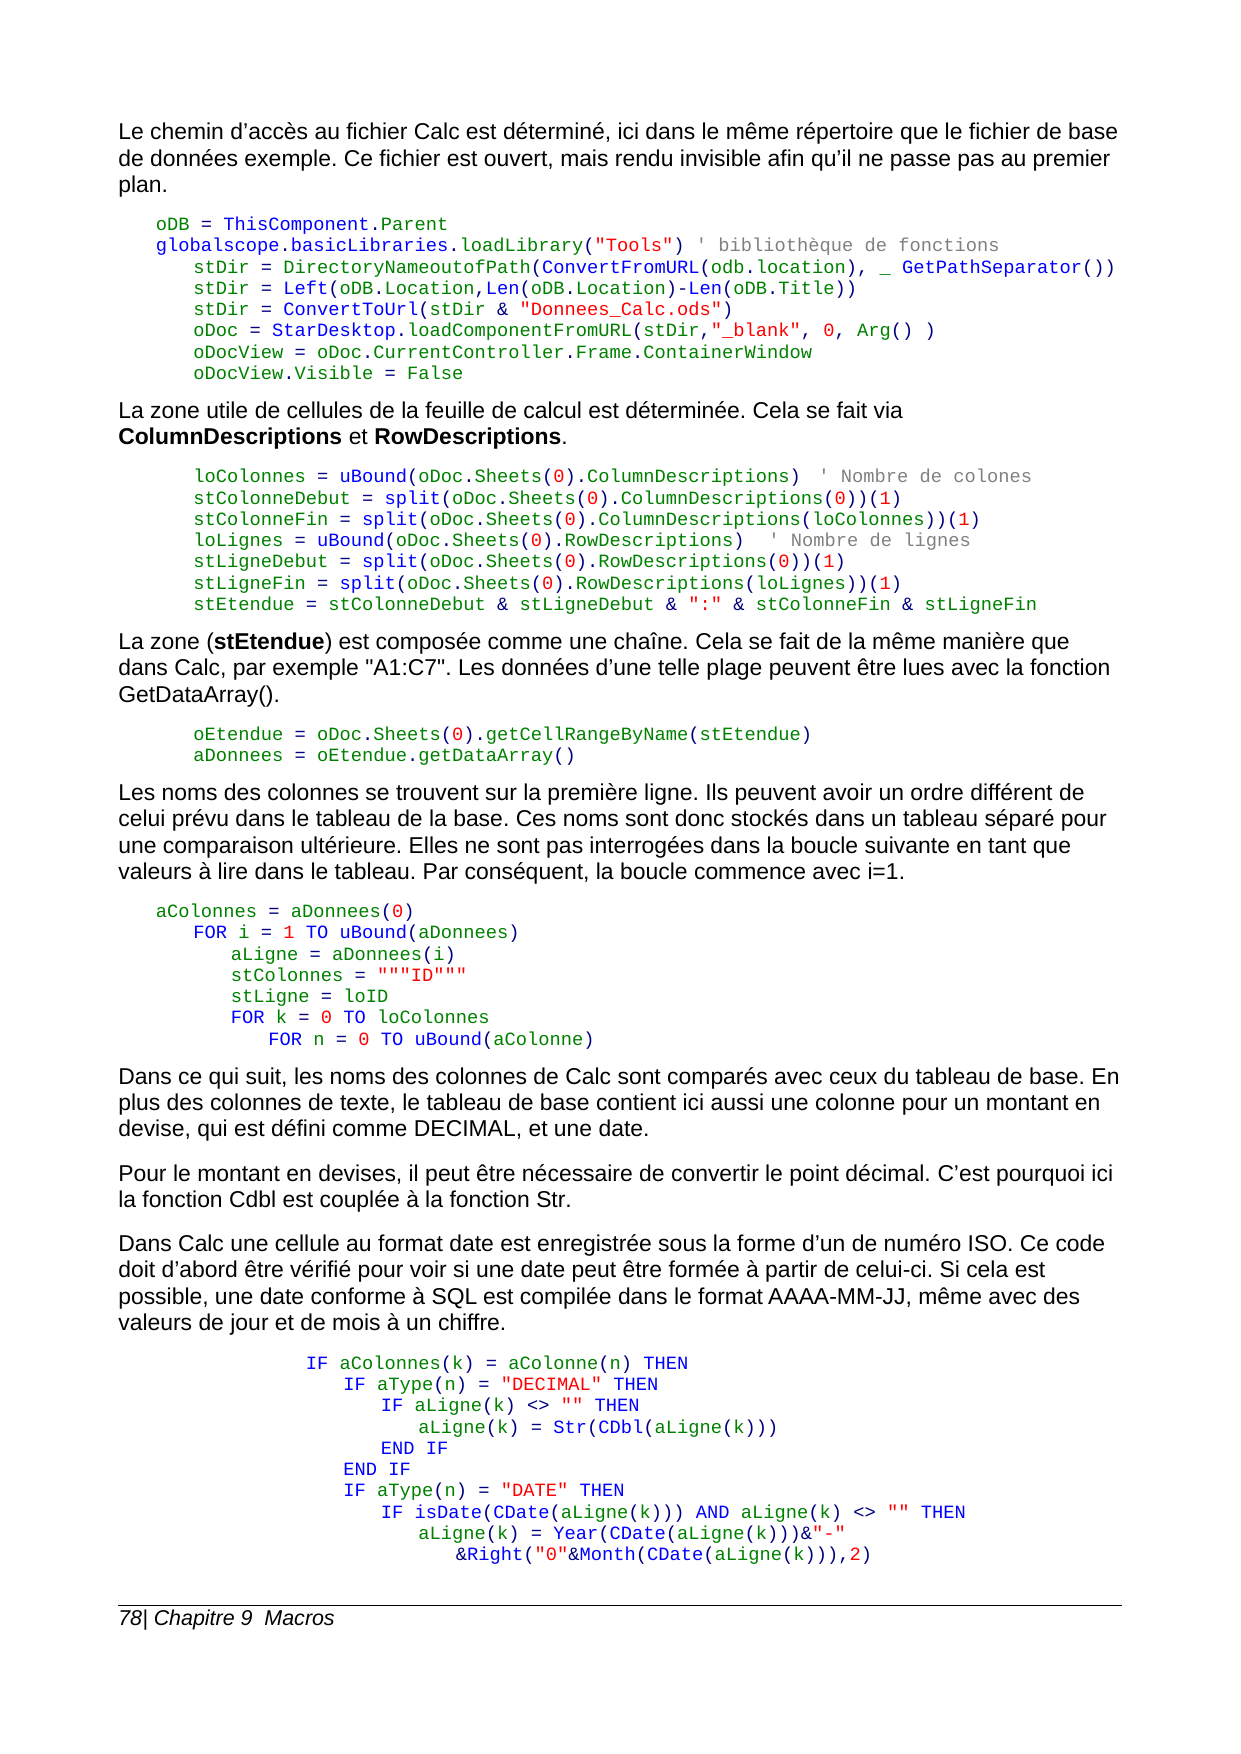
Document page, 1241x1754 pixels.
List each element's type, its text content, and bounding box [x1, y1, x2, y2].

text stColonnes = """ID""" [156, 966, 1122, 987]
text aLigne = aDonnees(i) [156, 944, 1122, 966]
text FOR k = 0 TO loColonnes [156, 1008, 1122, 1029]
text La zone (stEtendue) est composée comme une chaîne. Cela se fait de la même manière que dans Calc, par exemple "A1:C7". Les données d’une telle plage peuvent être lues avec la fonction GetDataArray(). [118, 628, 1122, 707]
text aLigne(k) = Year(CDate(aLigne(k)))&"-" &Right("0"&Month(CDate(aLigne(k))),2) [156, 1524, 1122, 1566]
text globalscope.basicLibraries.loadLibrary("Tools") ' bibliothèque de fonctions [156, 236, 1122, 257]
text stColonneFin = split(oDoc.Sheets(0).ColumnDescriptions(loColonnes))(1) [156, 510, 1122, 531]
text IF aType(n) = "DATE" THEN [156, 1481, 1122, 1502]
text END IF [156, 1460, 1122, 1481]
text stDir = Left(oDB.Location,Len(oDB.Location)-Len(oDB.Title)) [156, 279, 1122, 300]
text stLigne = loID [156, 987, 1122, 1008]
text Pour le montant en devises, il peut être nécessaire de convertir le point décimal. C’est pourquoi ici la fonction Cdbl est couplée à la fonction Str. [118, 1159, 1122, 1212]
text aColonnes = aDonnees(0) [156, 902, 1122, 923]
text oDoc = StarDesktop.loadComponentFromURL(stDir,"_blank", 0, Arg() ) [156, 321, 1122, 342]
text IF aLigne(k) <> "" THEN [156, 1396, 1122, 1417]
text oDocView = oDoc.CurrentController.Frame.ContainerWindow [156, 342, 1122, 364]
text loColonnes = uBound(oDoc.Sheets(0).ColumnDescriptions) ' Nombre de colones [156, 467, 1122, 488]
text IF aColonnes(k) = aColonne(n) THEN [156, 1354, 1122, 1375]
text Dans Calc une cellule au format date est enregistrée sous la forme d’un de numéro ISO. Ce code doit d’abord être vérifié pour voir si une date peut être formée à partir de celui-ci. Si cela est possible, une date conforme à SQL est compilée dans le format AAAA-MM-JJ, même avec des valeurs de jour et de mois à un chiffre. [118, 1230, 1122, 1336]
text La zone utile de cellules de la feuille de calcul est déterminée. Cela se fait via ColumnDescriptions et RowDescriptions. [118, 397, 1122, 449]
text stLigneDebut = split(oDoc.Sheets(0).RowDescriptions(0))(1) [156, 552, 1122, 573]
text END IF [156, 1439, 1122, 1460]
text Les noms des colonnes se trouvent sur la première ligne. Ils peuvent avoir un ordre différent de celui prévu dans le tableau de la base. Ces noms sont donc stockés dans un tableau séparé pour une comparaison ultérieure. Elles ne sont pas interrogées dans la boucle suivante en tant que valeurs à lire dans le tableau. Par conséquent, la boucle commence avec i=1. [118, 779, 1122, 884]
text oDB = ThisComponent.Parent [156, 215, 1122, 236]
text oDocView.Visible = False [156, 364, 1122, 385]
text aLigne(k) = Str(CDbl(aLigne(k))) [156, 1417, 1122, 1439]
text FOR i = 1 TO uBound(aDonnees) [156, 923, 1122, 944]
text IF aType(n) = "DECIMAL" THEN [156, 1375, 1122, 1396]
text loLignes = uBound(oDoc.Sheets(0).RowDescriptions) ' Nombre de lignes [156, 531, 1122, 552]
text stDir = ConvertToUrl(stDir & "Donnees_Calc.ods") [156, 300, 1122, 321]
text stEtendue = stColonneDebut & stLigneDebut & ":" & stColonneFin & stLigneFin [156, 595, 1122, 616]
text aDonnees = oEtendue.getDataArray() [156, 746, 1122, 767]
text Le chemin d’accès au fichier Calc est déterminé, ici dans le même répertoire que le fichier de base de données exemple. Ce fichier est ouvert, mais rendu invisible afin qu’il ne passe pas au premier plan. [118, 118, 1122, 197]
text stLigneFin = split(oDoc.Sheets(0).RowDescriptions(loLignes))(1) [156, 573, 1122, 595]
text IF isDate(CDate(aLigne(k))) AND aLigne(k) <> "" THEN [156, 1502, 1122, 1524]
text FOR n = 0 TO uBound(aColonne) [156, 1029, 1122, 1051]
text stDir = DirectoryNameoutofPath(ConvertFromURL(odb.location), _ GetPathSeparator()) [156, 257, 1122, 279]
text oEtendue = oDoc.Sheets(0).getCellRangeByName(stEtendue) [156, 724, 1122, 746]
text Dans ce qui suit, les noms des colonnes de Calc sont comparés avec ceux du tableau de base. En plus des colonnes de texte, le tableau de base contient ici aussi une colonne pour un montant en devise, qui est défini comme DECIMAL, et une date. [118, 1063, 1122, 1142]
text stColonneDebut = split(oDoc.Sheets(0).ColumnDescriptions(0))(1) [156, 488, 1122, 510]
